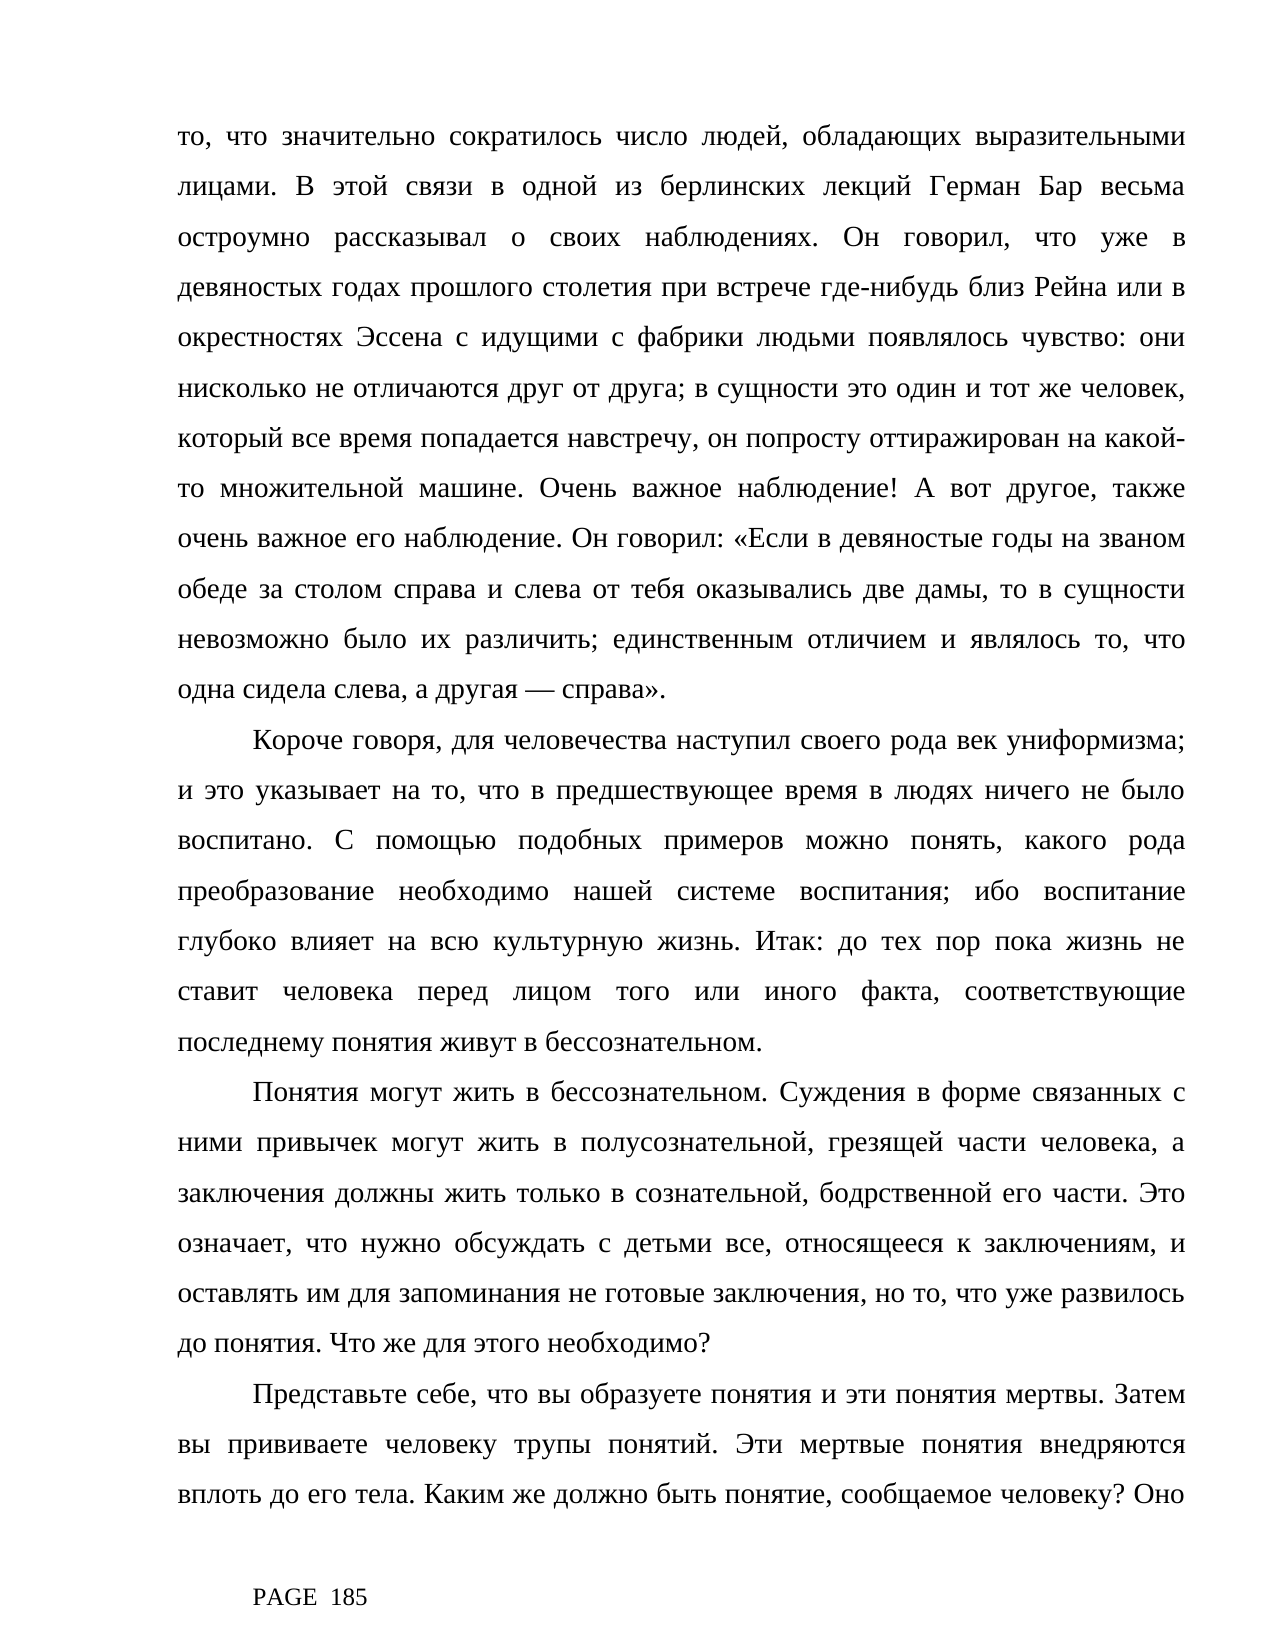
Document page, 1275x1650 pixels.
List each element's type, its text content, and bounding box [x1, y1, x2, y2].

text Представьте себе, что вы образуете понятия и эти понятия мертвы. Затем вы прививаете человеку трупы понятий. Эти мертвые понятия внедряются вплоть до его тела. Каким же должно быть понятие, сообщаемое человеку? Оно [177, 1376, 1186, 1510]
text то, что значительно сократилось число людей, обладающих выразительными лицами. В этой связи в одной из берлинских лекций Герман Бар весьма остроумно рассказывал о своих наблюдениях. Он говорил, что уже в девяностых годах прошлого столетия при встрече где-нибудь близ Рейна или в окрестностях Эссена с идущими с фабрики людьми появлялось чувство: они нисколько не отличаются друг от друга; в сущности это один и тот же человек, который все время попадается навстречу, он попросту оттиражирован на какой-то множительной машине. Очень важное наблюдение! А вот другое, также очень важное его наблюдение. Он говорил: «Если в девяностые годы на званом обеде за столом справа и слева от тебя оказывались две дамы, то в сущности невозможно было их различить; единственным отличием и являлось то, что одна сидела слева, а другая — справа». [177, 118, 1186, 705]
text Понятия могут жить в бессознательном. Суждения в форме связанных с ними привычек могут жить в полусознательной, грезящей части человека, а заключения должны жить только в сознательной, бодрственной его части. Это означает, что нужно обсуждать с детьми все, относящееся к заключениям, и оставлять им для запоминания не готовые заключения, но то, что уже развилось до понятия. Что же для этого необходимо? [177, 1074, 1186, 1359]
text Короче говоря, для человечества наступил своего рода век униформизма; и это указывает на то, что в предшествующее время в людях ничего не было воспитано. С помощью подобных примеров можно понять, какого рода преобразование необходимо нашей системе воспитания; ибо воспитание глубоко влияет на всю культурную жизнь. Итак: до тех пор пока жизнь не ставит человека перед лицом того или иного факта, соответствующие последнему понятия живут в бессознательном. [177, 722, 1186, 1057]
